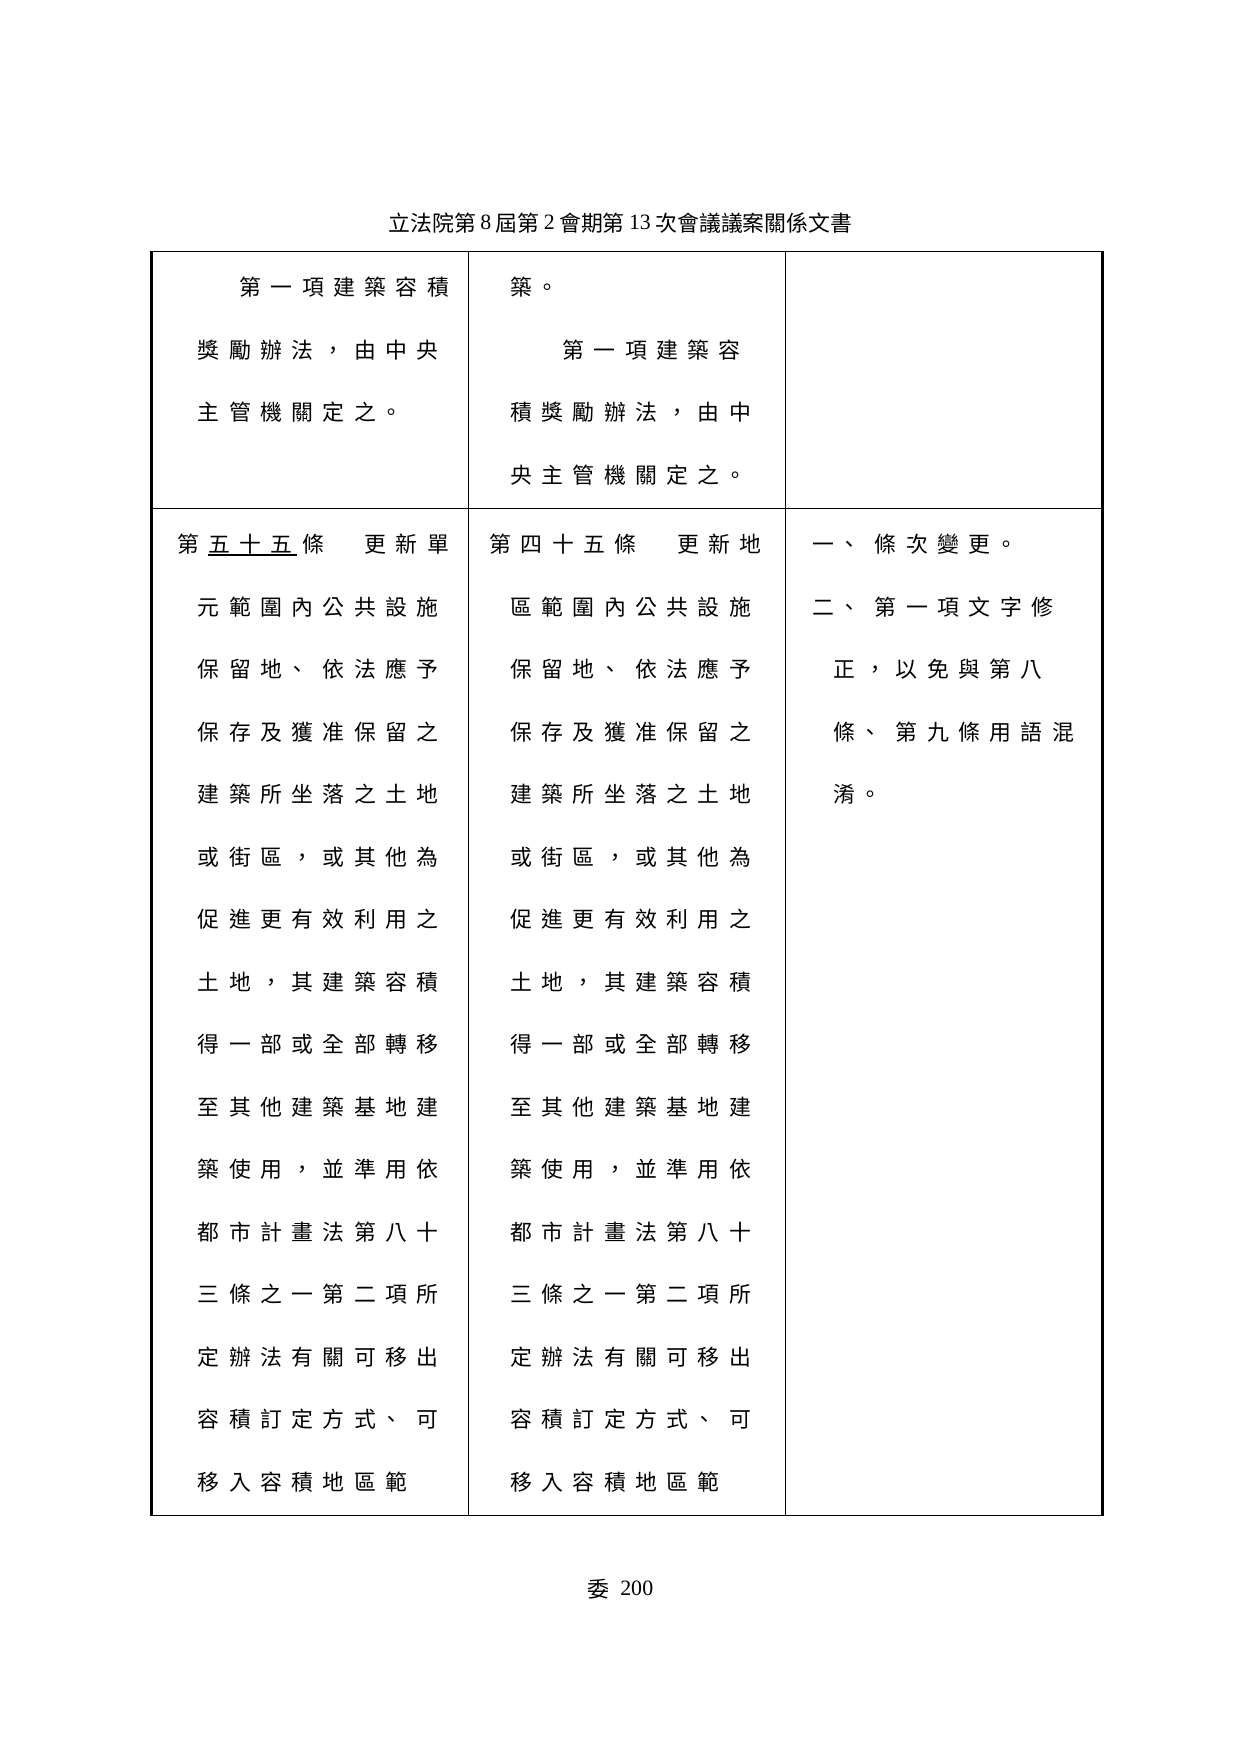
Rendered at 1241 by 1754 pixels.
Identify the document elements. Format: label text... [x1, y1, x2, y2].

table_cell 第四十五條 更新地區範圍內公共設施保留地、依法應予保存及獲准保留之建築所坐落之土地或街區，或其他為促進更有效利用之土地，其建築容積得一部或全部轉移至其他建築基地建築使用，並準用依都市計畫法第八十三條之一第二項所定辦法有關可移出容積訂定方式、可移入容積地區範 [469, 509, 785, 1514]
table_cell 第一項建築容積獎勵辦法，由中央主管機關定之。 [153, 252, 468, 508]
table_cell 一、條次變更。 二、第一項文字修正，以免與第八條、第九條用語混淆。 [786, 509, 1101, 1514]
table_cell [786, 252, 1101, 508]
table_cell 築。 第一項建築容積獎勵辦法，由中央主管機關定之。 [469, 252, 785, 508]
table_cell 第五十五條 更新單元範圍內公共設施保留地、依法應予保存及獲准保留之建築所坐落之土地或街區，或其他為促進更有效利用之土地，其建築容積得一部或全部轉移至其他建築基地建築使用，並準用依都市計畫法第八十三條之一第二項所定辦法有關可移出容積訂定方式、可移入容積地區範 [153, 509, 468, 1514]
